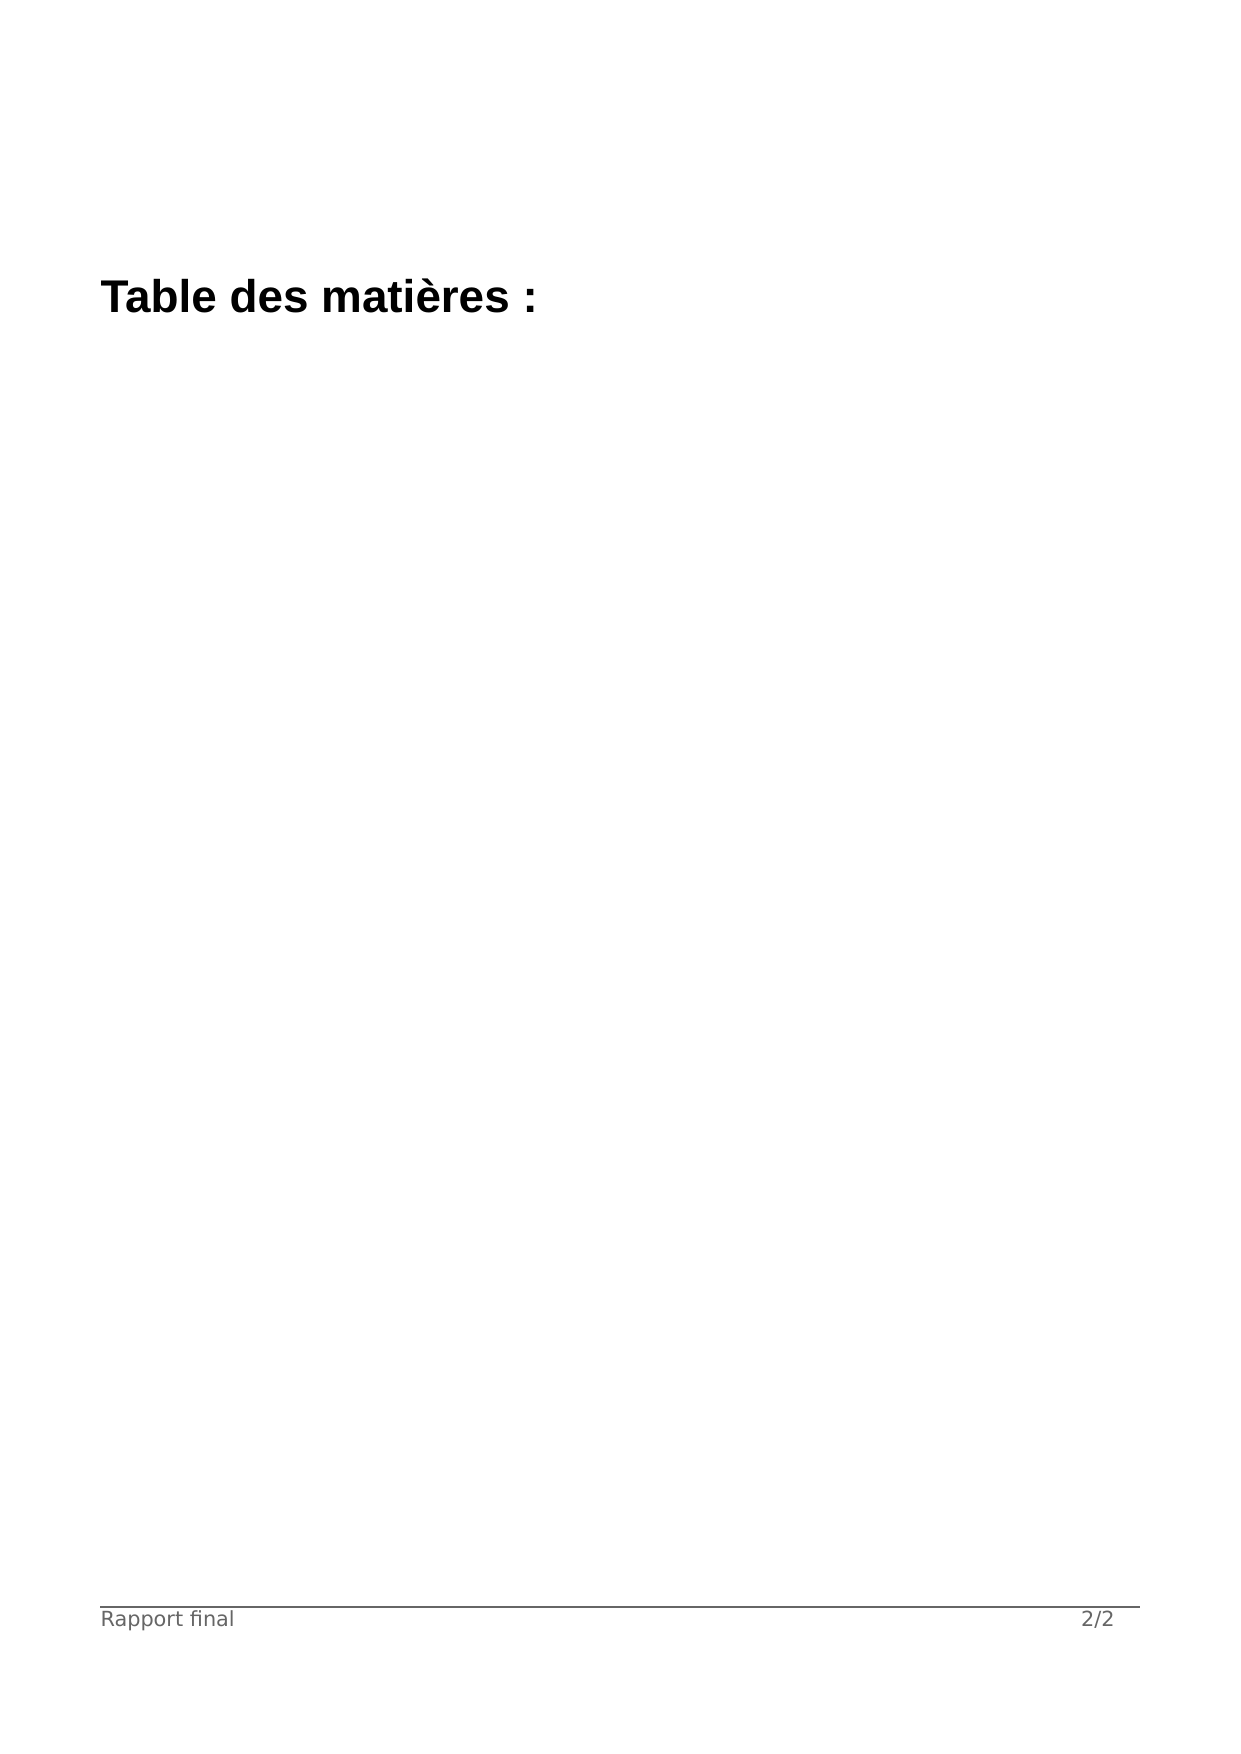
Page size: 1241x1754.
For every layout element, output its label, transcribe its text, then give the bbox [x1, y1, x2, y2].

subtitle Table des matières : [100, 270, 1140, 322]
